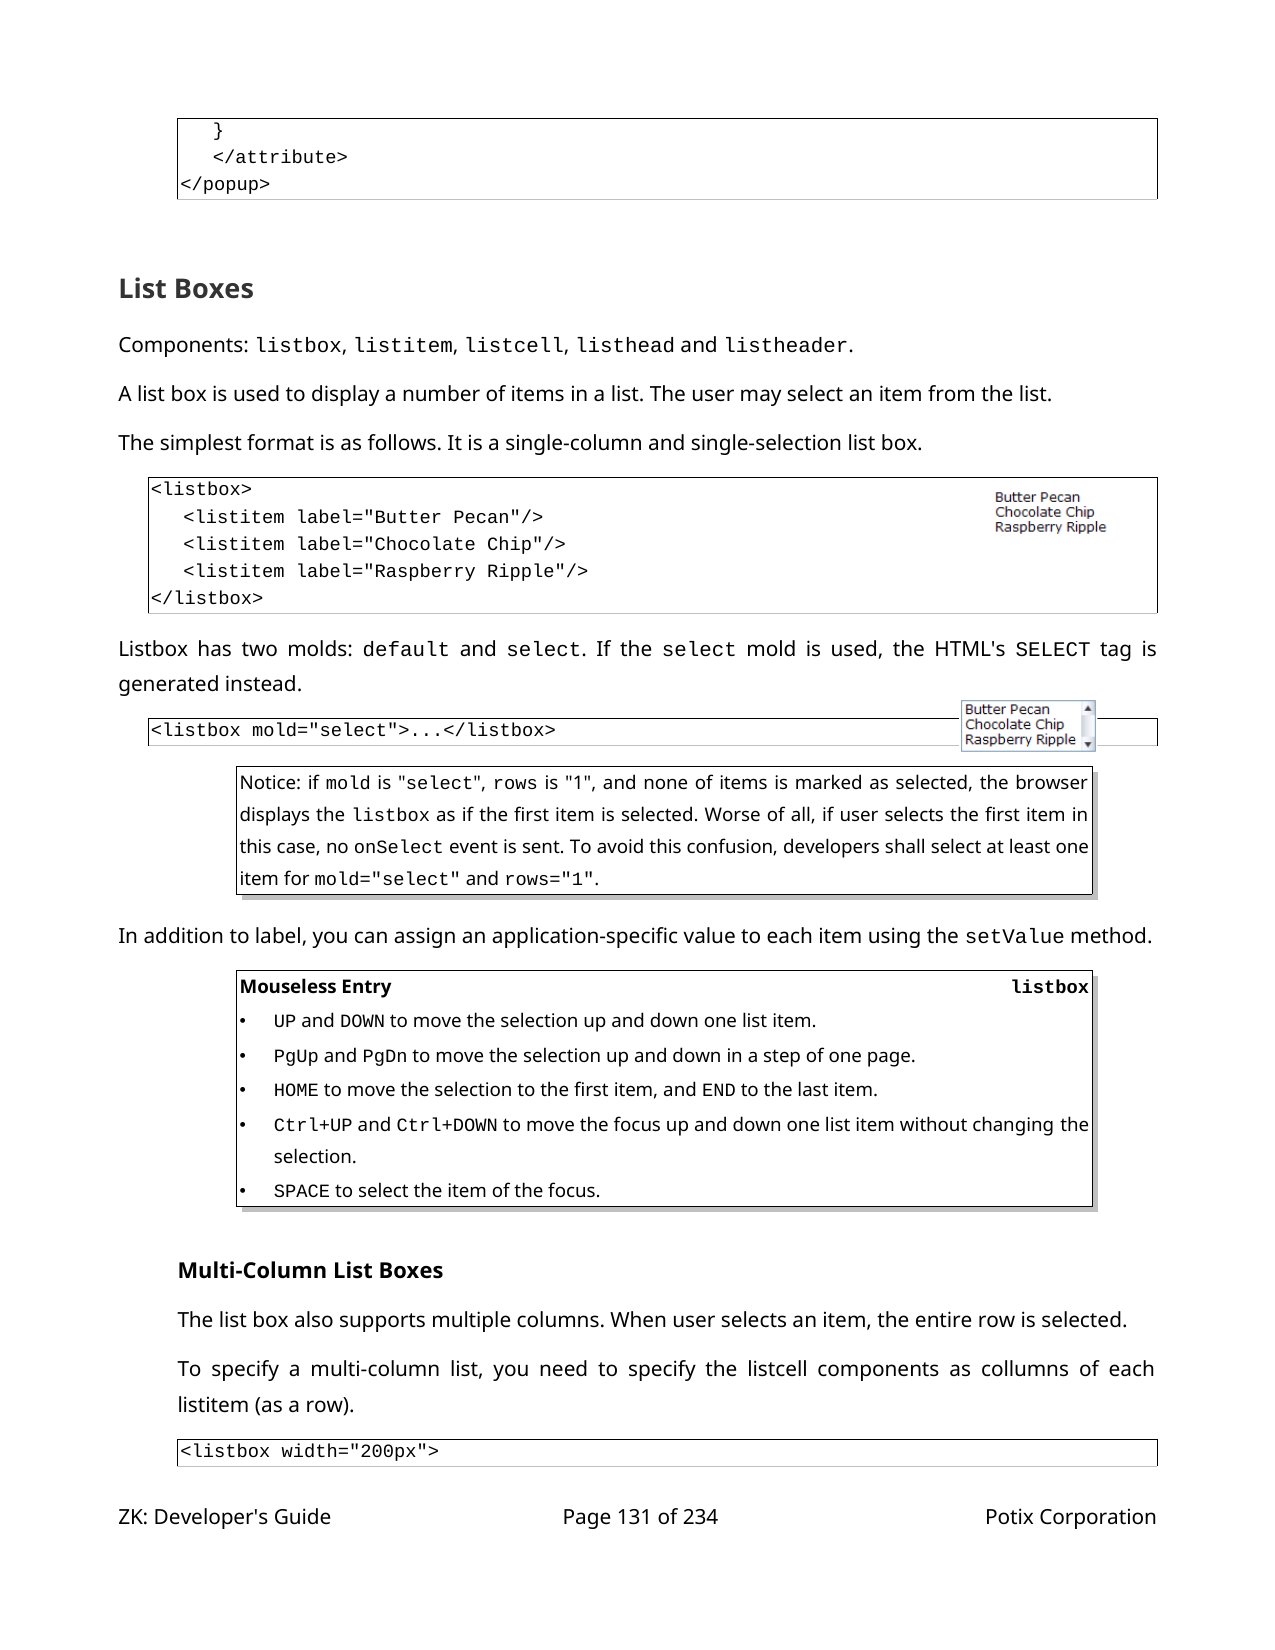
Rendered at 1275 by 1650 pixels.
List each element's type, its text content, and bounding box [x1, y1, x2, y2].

text [1118, 504, 1157, 529]
text </listbox> [149, 586, 1157, 613]
picture [959, 699, 1098, 754]
text <listbox> [149, 478, 1157, 502]
text The list box also supports multiple columns. When user selects an item, the entire row is selected. [177, 1306, 1157, 1334]
text [1098, 719, 1157, 745]
text In addition to label, you can assign an application-specific value to each item using the setValue method. [118, 921, 1157, 949]
list UP and DOWN to move the selection up and down one list item. [237, 1004, 1092, 1033]
text Notice: if mold is "select", rows is "1", and none of items is marked as selected, the browser displays the listbox as if the first item is selected. Worse of all, if user selects the first item in this case, no onSelect event is sent. To avoid this confusion, developers shall select at least one item for mold="select" and rows="1". [237, 767, 1092, 894]
list HOME to move the selection to the first item, and END to the last item. [237, 1074, 1092, 1102]
picture [990, 487, 1118, 537]
text <listbox width="200px"> [178, 1440, 1157, 1466]
text </attribute> </popup> [178, 145, 1157, 199]
list SPACE to select the item of the focus. [237, 1175, 1092, 1206]
text Listbox has two molds: default and select. If the select mold is used, the HTML's SELECT tag is generated instead. [118, 634, 1157, 698]
subtitle List Boxes [118, 270, 1157, 307]
text A list box is used to display a number of items in a list. The user may select an item from the list. [118, 379, 1157, 408]
text The simplest format is as follows. It is a single-column and single-selection list box. [118, 428, 1157, 457]
text } [178, 119, 1157, 142]
text <listitem label="Chocolate Chip"/> [149, 532, 1157, 556]
list PgUp and PgDn to move the selection up and down in a step of one page. [237, 1039, 1092, 1068]
text Components: listbox, listitem, listcell, listhead and listheader. [118, 330, 1157, 359]
text To specify a multi-column list, you need to specify the listcell components as collumns of each listitem (as a row). [177, 1354, 1157, 1418]
subtitle Multi-Column List Boxes [177, 1255, 1157, 1285]
list Ctrl+UP and Ctrl+DOWN to move the focus up and down one list item without changing the selection. [237, 1108, 1092, 1169]
text <listitem label="Raspberry Ripple"/> [149, 559, 1157, 583]
text <listbox mold="select">...</listbox> [149, 719, 959, 745]
text <listitem label="Butter Pecan"/> [149, 504, 990, 529]
text Mouseless Entry listbox [237, 971, 1092, 999]
